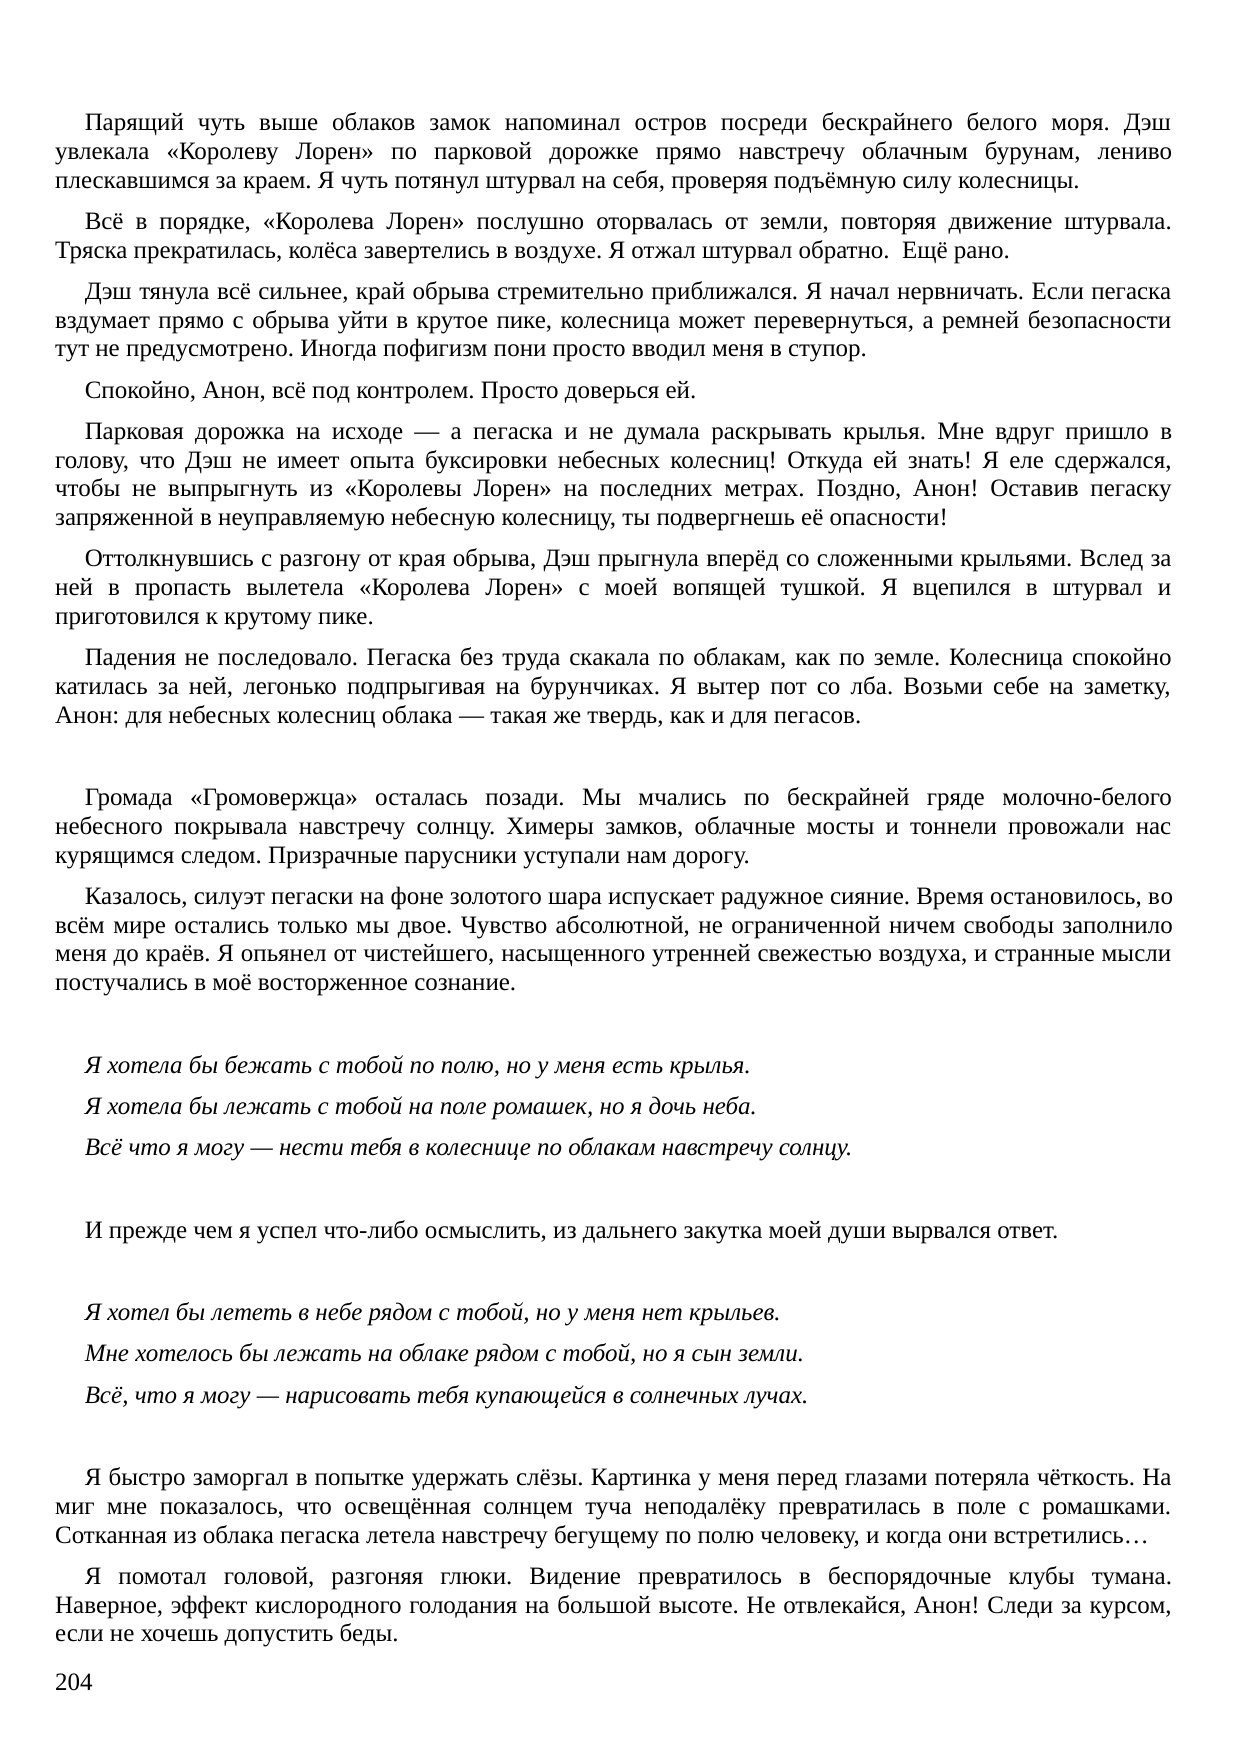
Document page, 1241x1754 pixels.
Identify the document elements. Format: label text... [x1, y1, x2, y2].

text Спокойно, Анон, всё под контролем. Просто доверься ей. [55, 375, 1173, 403]
text Я быстро заморгал в попытке удержать слёзы. Картинка у меня перед глазами потеряла чёткость. На миг мне показалось, что освещённая солнцем туча неподалёку превратилась в поле с ромашками. Сотканная из облака пегаска летела навстречу бегущему по полю человеку, и когда они встретились… [55, 1462, 1173, 1548]
text Казалось, силуэт пегаски на фоне золотого шара испускает радужное сияние. Время остановилось, во всём мире остались только мы двое. Чувство абсолютной, не ограниченной ничем свободы заполнило меня до краёв. Я опьянел от чистейшего, насыщенного утренней свежестью воздуха, и странные мысли постучались в моё восторженное сознание. [55, 881, 1173, 996]
text Мне хотелось бы лежать на облаке рядом с тобой, но я сын земли. [55, 1338, 1173, 1367]
text Я хотела бы лежать с тобой на поле ромашек, но я дочь неба. [55, 1091, 1173, 1120]
text Я помотал головой, разгоняя глюки. Видение превратилось в беспорядочные клубы тумана. Наверное, эффект кислородного голодания на большой высоте. Не отвлекайся, Анон! Следи за курсом, если не хочешь допустить беды. [55, 1561, 1173, 1647]
text Всё, что я могу — нарисовать тебя купающейся в солнечных лучах. [55, 1380, 1173, 1408]
text И прежде чем я успел что-либо осмыслить, из дальнего закутка моей души вырвался ответ. [55, 1215, 1173, 1243]
text Я хотел бы лететь в небе рядом с тобой, но у меня нет крыльев. [55, 1297, 1173, 1326]
text Падения не последовало. Пегаска без труда скакала по облакам, как по земле. Колесница спокойно катилась за ней, легонько подпрыгивая на бурунчиках. Я вытер пот со лба. Возьми себе на заметку, Анон: для небесных колесниц облака — такая же твердь, как и для пегасов. [55, 642, 1173, 728]
text Парковая дорожка на исходе — а пегаска и не думала раскрывать крылья. Мне вдруг пришло в голову, что Дэш не имеет опыта буксировки небесных колесниц! Откуда ей знать! Я еле сдержался, чтобы не выпрыгнуть из «Королевы Лорен» на последних метрах. Поздно, Анон! Оставив пегаску запряженной в неуправляемую небесную колесницу, ты подвергнешь её опасности! [55, 416, 1173, 531]
text Всё в порядке, «Королева Лорен» послушно оторвалась от земли, повторяя движение штурвала. Тряска прекратилась, колёса завертелись в воздухе. Я отжал штурвал обратно. Ещё рано. [55, 206, 1173, 263]
text Громада «Громовержца» осталась позади. Мы мчались по бескрайней гряде молочно-белого небесного покрывала навстречу солнцу. Химеры замков, облачные мосты и тоннели провожали нас курящимся следом. Призрачные парусники уступали нам дорогу. [55, 782, 1173, 868]
text Всё что я могу — нести тебя в колеснице по облакам навстречу солнцу. [55, 1132, 1173, 1161]
text Оттолкнувшись с разгону от края обрыва, Дэш прыгнула вперёд со сложенными крыльями. Вслед за ней в пропасть вылетела «Королева Лорен» с моей вопящей тушкой. Я вцепился в штурвал и приготовился к крутому пике. [55, 543, 1173, 630]
text Я хотела бы бежать с тобой по полю, но у меня есть крылья. [55, 1050, 1173, 1078]
text Парящий чуть выше облаков замок напоминал остров посреди бескрайнего белого моря. Дэш увлекала «Королеву Лорен» по парковой дорожке прямо навстречу облачным бурунам, лениво плескавшимся за краем. Я чуть потянул штурвал на себя, проверяя подъёмную силу колесницы. [55, 107, 1173, 193]
text Дэш тянула всё сильнее, край обрыва стремительно приближался. Я начал нервничать. Если пегаска вздумает прямо с обрыва уйти в крутое пике, колесница может перевернуться, а ремней безопасности тут не предусмотрено. Иногда пофигизм пони просто вводил меня в ступор. [55, 276, 1173, 362]
